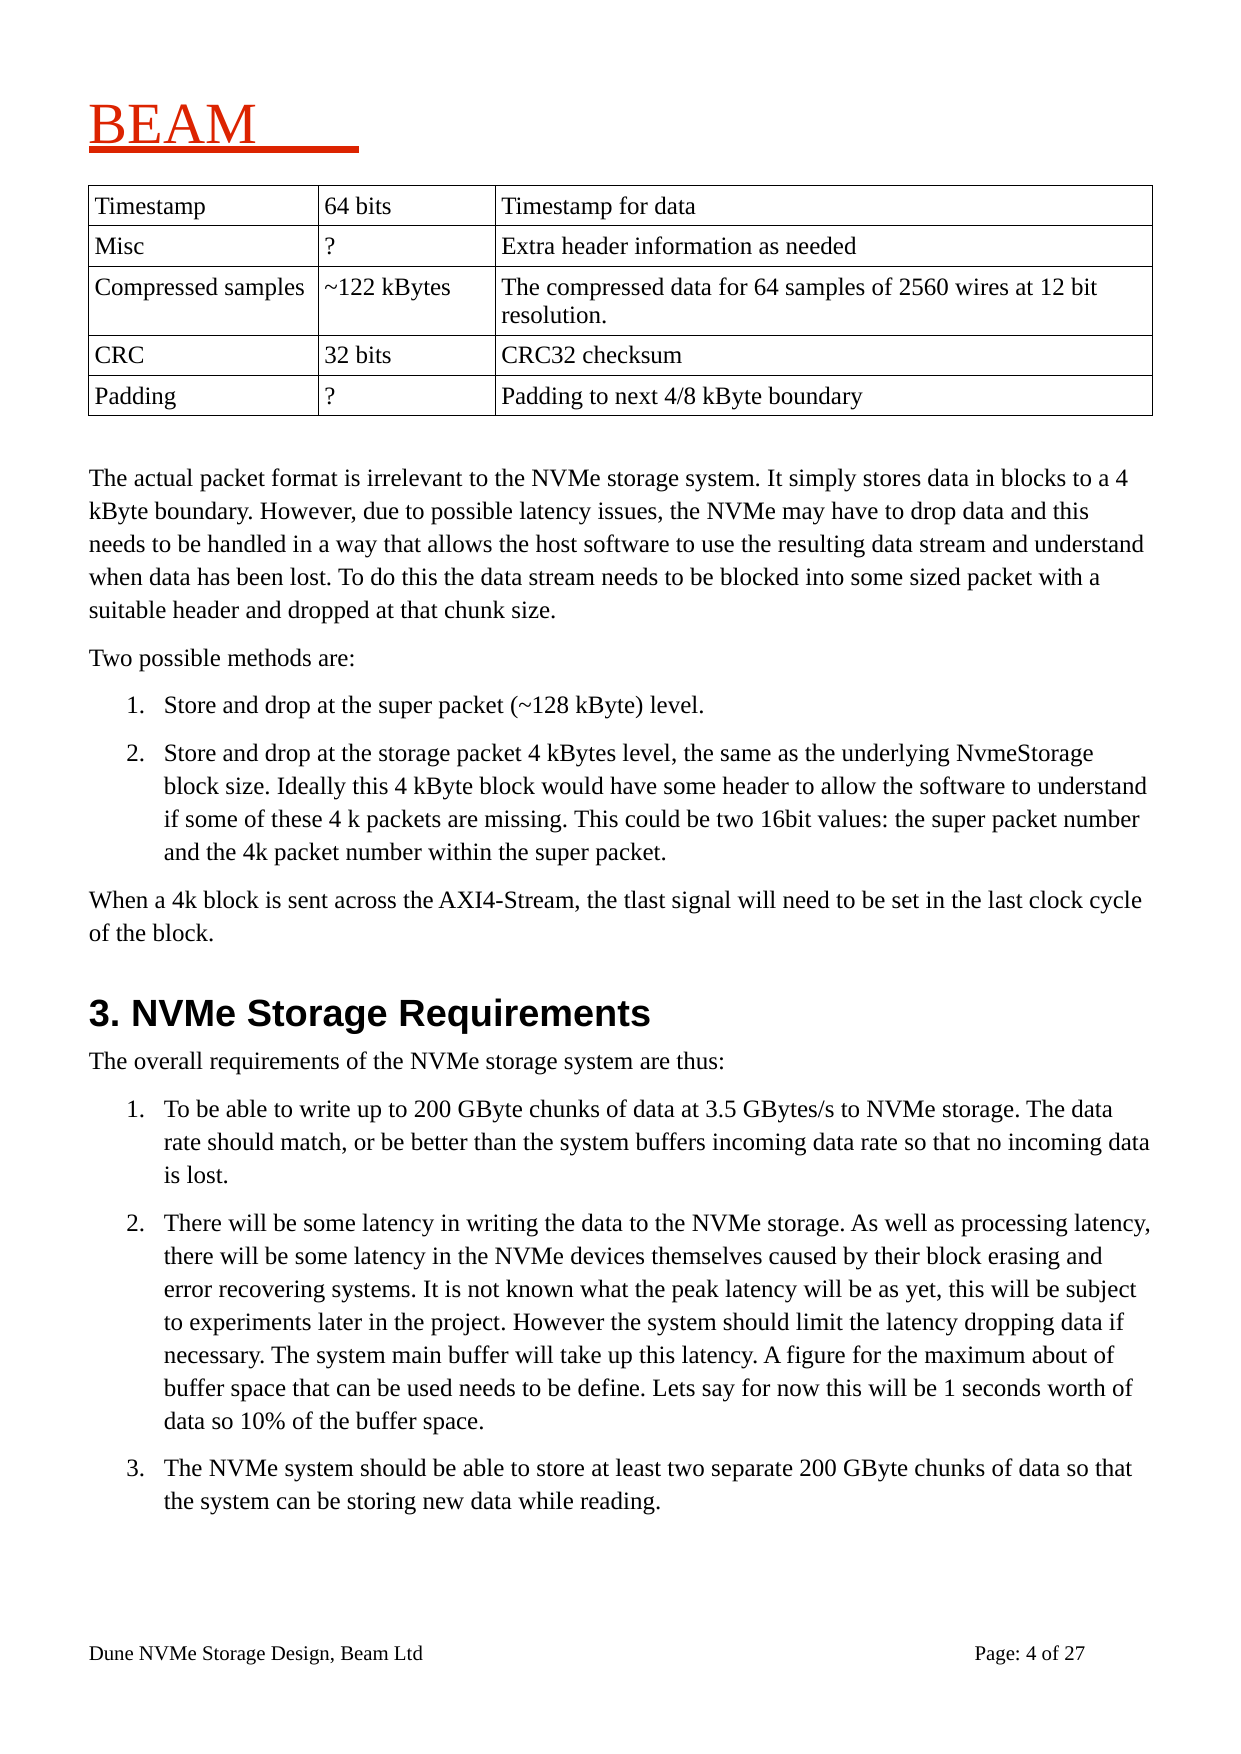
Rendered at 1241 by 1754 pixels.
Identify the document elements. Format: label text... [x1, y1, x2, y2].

table_cell 32 bits [319, 336, 495, 375]
table_cell ~122 kBytes [319, 267, 495, 335]
table_cell Padding [89, 376, 318, 415]
list Store and drop at the storage packet 4 kBytes level, the same as the underlying NvmeStorage block size. Ideally this 4 kByte block would have some header to allow the software to understand if some of these 4 k packets are missing. This could be two 16bit values: the super packet number and the 4k packet number within the super packet. [126, 738, 1152, 866]
text The actual packet format is irrelevant to the NVMe storage system. It simply stores data in blocks to a 4 kByte boundary. However, due to possible latency issues, the NVMe may have to drop data and this needs to be handled in a way that allows the host software to use the resulting data stream and understand when data has been lost. To do this the data stream needs to be blocked into some sized packet with a suitable header and dropped at that chunk size. [88, 463, 1152, 624]
table_cell Timestamp for data [496, 186, 1152, 225]
table_cell Timestamp [89, 186, 318, 225]
text When a 4k block is sent across the AXI4-Stream, the tlast signal will need to be set in the last clock cycle of the block. [88, 885, 1152, 946]
table_cell Misc [89, 226, 318, 266]
text The overall requirements of the NVMe storage system are thus: [88, 1046, 1152, 1075]
table_cell ? [319, 376, 495, 415]
table_cell CRC [89, 336, 318, 375]
list The NVMe system should be able to store at least two separate 200 GByte chunks of data so that the system can be storing new data while reading. [126, 1453, 1152, 1515]
list Store and drop at the super packet (~128 kByte) level. [126, 690, 1152, 719]
table_cell ? [319, 226, 495, 266]
table_cell Padding to next 4/8 kByte boundary [496, 376, 1152, 415]
table_cell Extra header information as needed [496, 226, 1152, 266]
table_cell Compressed samples [89, 267, 318, 335]
table_cell CRC32 checksum [496, 336, 1152, 375]
list To be able to write up to 200 GByte chunks of data at 3.5 GBytes/s to NVMe storage. The data rate should match, or be better than the system buffers incoming data rate so that no incoming data is lost. [126, 1094, 1152, 1189]
table_cell The compressed data for 64 samples of 2560 wires at 12 bit resolution. [496, 267, 1152, 335]
table_cell 64 bits [319, 186, 495, 225]
list There will be some latency in writing the data to the NVMe storage. As well as processing latency, there will be some latency in the NVMe devices themselves caused by their block erasing and error recovering systems. It is not known what the peak latency will be as yet, this will be subject to experiments later in the project. However the system should limit the latency dropping data if necessary. The system main buffer will take up this latency. A figure for the maximum about of buffer space that can be used needs to be define. Lets say for now this will be 1 seconds worth of data so 10% of the buffer space. [126, 1208, 1152, 1434]
subtitle NVMe Storage Requirements [88, 990, 1152, 1034]
text Two possible methods are: [88, 643, 1152, 672]
